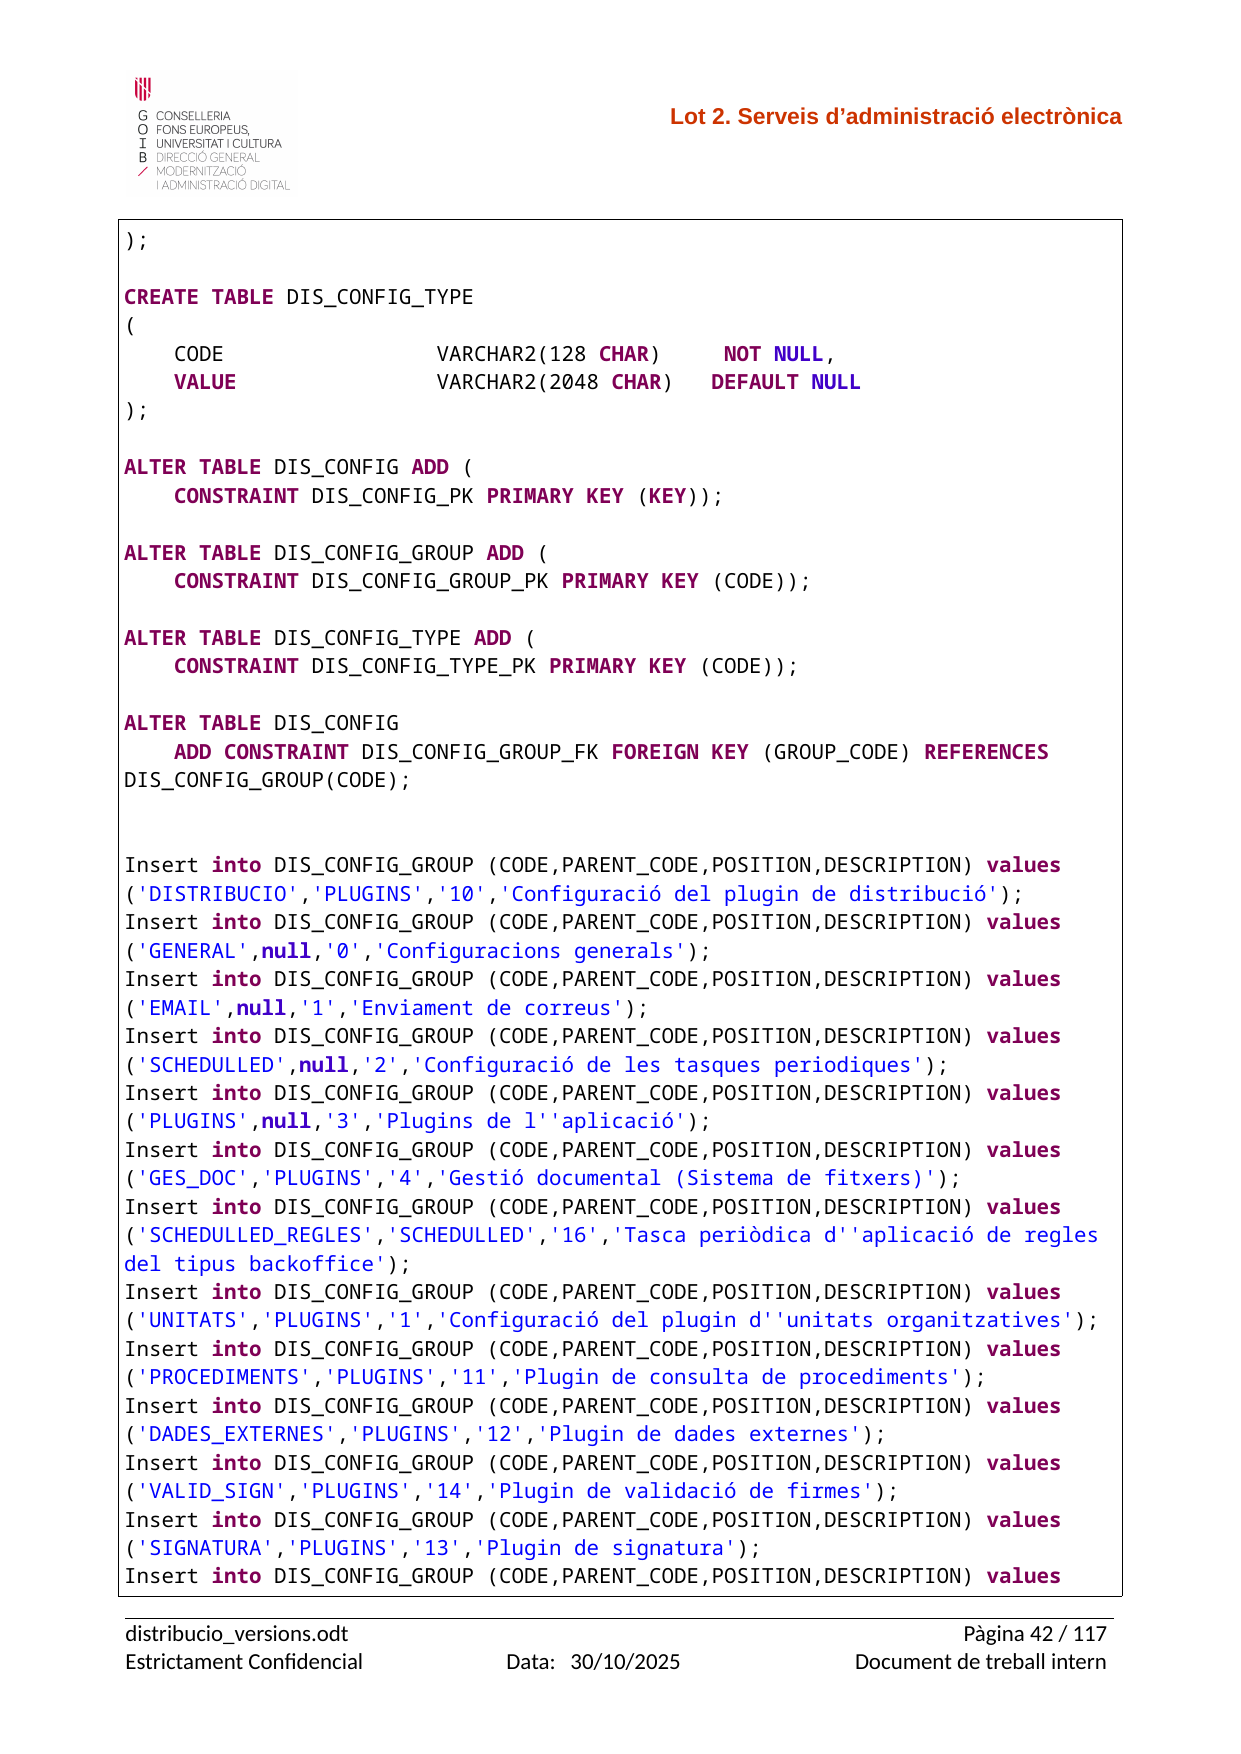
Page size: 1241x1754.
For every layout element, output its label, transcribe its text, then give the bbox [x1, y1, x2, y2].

table_header ); CREATE TABLE DIS_CONFIG_TYPE ( CODE VARCHAR2(128 CHAR) NOT NULL, VALUE VARCHAR2(2048 CHAR) DEFAULT NULL ); ALTER TABLE DIS_CONFIG ADD ( CONSTRAINT DIS_CONFIG_PK PRIMARY KEY (KEY)); ALTER TABLE DIS_CONFIG_GROUP ADD ( CONSTRAINT DIS_CONFIG_GROUP_PK PRIMARY KEY (CODE)); ALTER TABLE DIS_CONFIG_TYPE ADD ( CONSTRAINT DIS_CONFIG_TYPE_PK PRIMARY KEY (CODE)); ALTER TABLE DIS_CONFIG ADD CONSTRAINT DIS_CONFIG_GROUP_FK FOREIGN KEY (GROUP_CODE) REFERENCES DIS_CONFIG_GROUP(CODE); Insert into DIS_CONFIG_GROUP (CODE,PARENT_CODE,POSITION,DESCRIPTION) values ('DISTRIBUCIO','PLUGINS','10','Configuració del plugin de distribució'); Insert into DIS_CONFIG_GROUP (CODE,PARENT_CODE,POSITION,DESCRIPTION) values ('GENERAL',null,'0','Configuracions generals'); Insert into DIS_CONFIG_GROUP (CODE,PARENT_CODE,POSITION,DESCRIPTION) values ('EMAIL',null,'1','Enviament de correus'); Insert into DIS_CONFIG_GROUP (CODE,PARENT_CODE,POSITION,DESCRIPTION) values ('SCHEDULLED',null,'2','Configuració de les tasques periodiques'); Insert into DIS_CONFIG_GROUP (CODE,PARENT_CODE,POSITION,DESCRIPTION) values ('PLUGINS',null,'3','Plugins de l''aplicació'); Insert into DIS_CONFIG_GROUP (CODE,PARENT_CODE,POSITION,DESCRIPTION) values ('GES_DOC','PLUGINS','4','Gestió documental (Sistema de fitxers)'); Insert into DIS_CONFIG_GROUP (CODE,PARENT_CODE,POSITION,DESCRIPTION) values ('SCHEDULLED_REGLES','SCHEDULLED','16','Tasca periòdica d''aplicació de regles del tipus backoffice'); Insert into DIS_CONFIG_GROUP (CODE,PARENT_CODE,POSITION,DESCRIPTION) values ('UNITATS','PLUGINS','1','Configuració del plugin d''unitats organitzatives'); Insert into DIS_CONFIG_GROUP (CODE,PARENT_CODE,POSITION,DESCRIPTION) values ('PROCEDIMENTS','PLUGINS','11','Plugin de consulta de procediments'); Insert into DIS_CONFIG_GROUP (CODE,PARENT_CODE,POSITION,DESCRIPTION) values ('DADES_EXTERNES','PLUGINS','12','Plugin de dades externes'); Insert into DIS_CONFIG_GROUP (CODE,PARENT_CODE,POSITION,DESCRIPTION) values ('VALID_SIGN','PLUGINS','14','Plugin de validació de firmes'); Insert into DIS_CONFIG_GROUP (CODE,PARENT_CODE,POSITION,DESCRIPTION) values ('SIGNATURA','PLUGINS','13','Plugin de signatura'); Insert into DIS_CONFIG_GROUP (CODE,PARENT_CODE,POSITION,DESCRIPTION) values [119, 220, 1122, 1596]
picture [126, 70, 299, 197]
